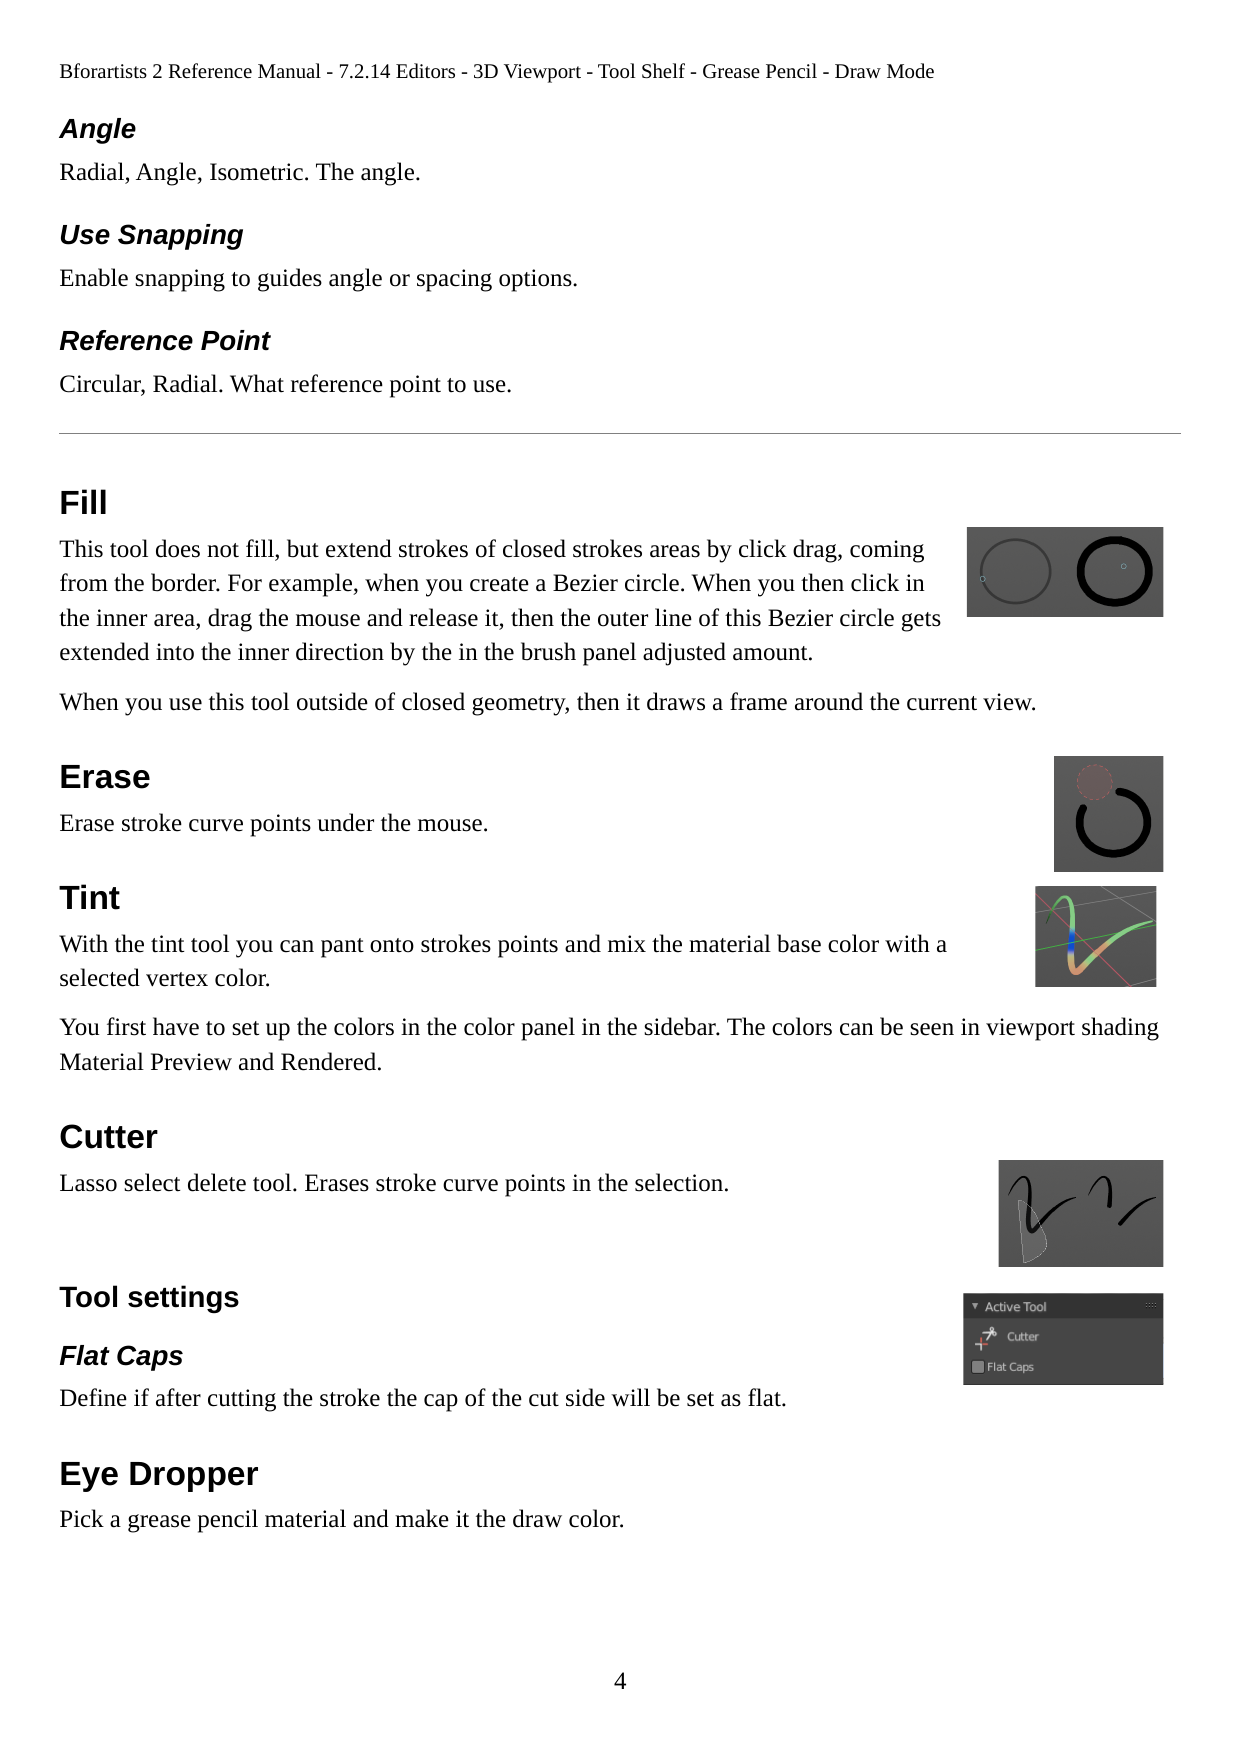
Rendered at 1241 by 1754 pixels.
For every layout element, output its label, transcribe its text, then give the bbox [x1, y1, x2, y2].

subtitle Reference Point [59, 324, 1181, 356]
picture [966, 527, 1164, 617]
text You first have to set up the colors in the color panel in the sidebar. The colors can be seen in viewport shading Material Preview and Rendered. [59, 1012, 1181, 1075]
subtitle Flat Caps [59, 1339, 963, 1371]
subtitle Fill [59, 483, 1181, 522]
text When you use this tool outside of closed geometry, then it draws a frame around the current view. [59, 687, 1181, 715]
picture [963, 1293, 1164, 1385]
text Pick a grease pencil material and make it the draw color. [59, 1504, 1181, 1533]
text Erase stroke curve points under the mouse. [59, 808, 1054, 836]
subtitle Angle [59, 113, 1181, 144]
subtitle Tool settings [59, 1280, 1181, 1314]
text With the tint tool you can pant onto strokes points and mix the material base color with a selected vertex color. [59, 929, 1181, 992]
subtitle [1164, 756, 1181, 795]
subtitle Use Snapping [59, 218, 1181, 250]
text Define if after cutting the stroke the cap of the cut side will be set as flat. [59, 1383, 1181, 1412]
picture [1035, 886, 1157, 987]
subtitle Tint [59, 877, 1181, 916]
text Circular, Radial. What reference point to use. [59, 369, 1181, 398]
subtitle [1164, 1339, 1181, 1371]
text This tool does not fill, but extend strokes of closed strokes areas by click drag, coming from the border. For example, when you create a Bezier circle. When you then click in the inner area, drag the mouse and release it, then the outer line of this Bezier circle gets extended into the inner direction by the in the brush panel adjusted amount. [59, 534, 1181, 666]
text Lasso select delete tool. Erases stroke curve points in the selection. [59, 1168, 998, 1196]
text Radial, Angle, Isometric. The angle. [59, 157, 1181, 186]
subtitle Erase [59, 756, 1054, 795]
subtitle Eye Dropper [59, 1453, 1181, 1492]
text Enable snapping to guides angle or spacing options. [59, 263, 1181, 292]
subtitle Cutter [59, 1117, 1181, 1155]
picture [1054, 756, 1164, 872]
picture [998, 1160, 1164, 1267]
